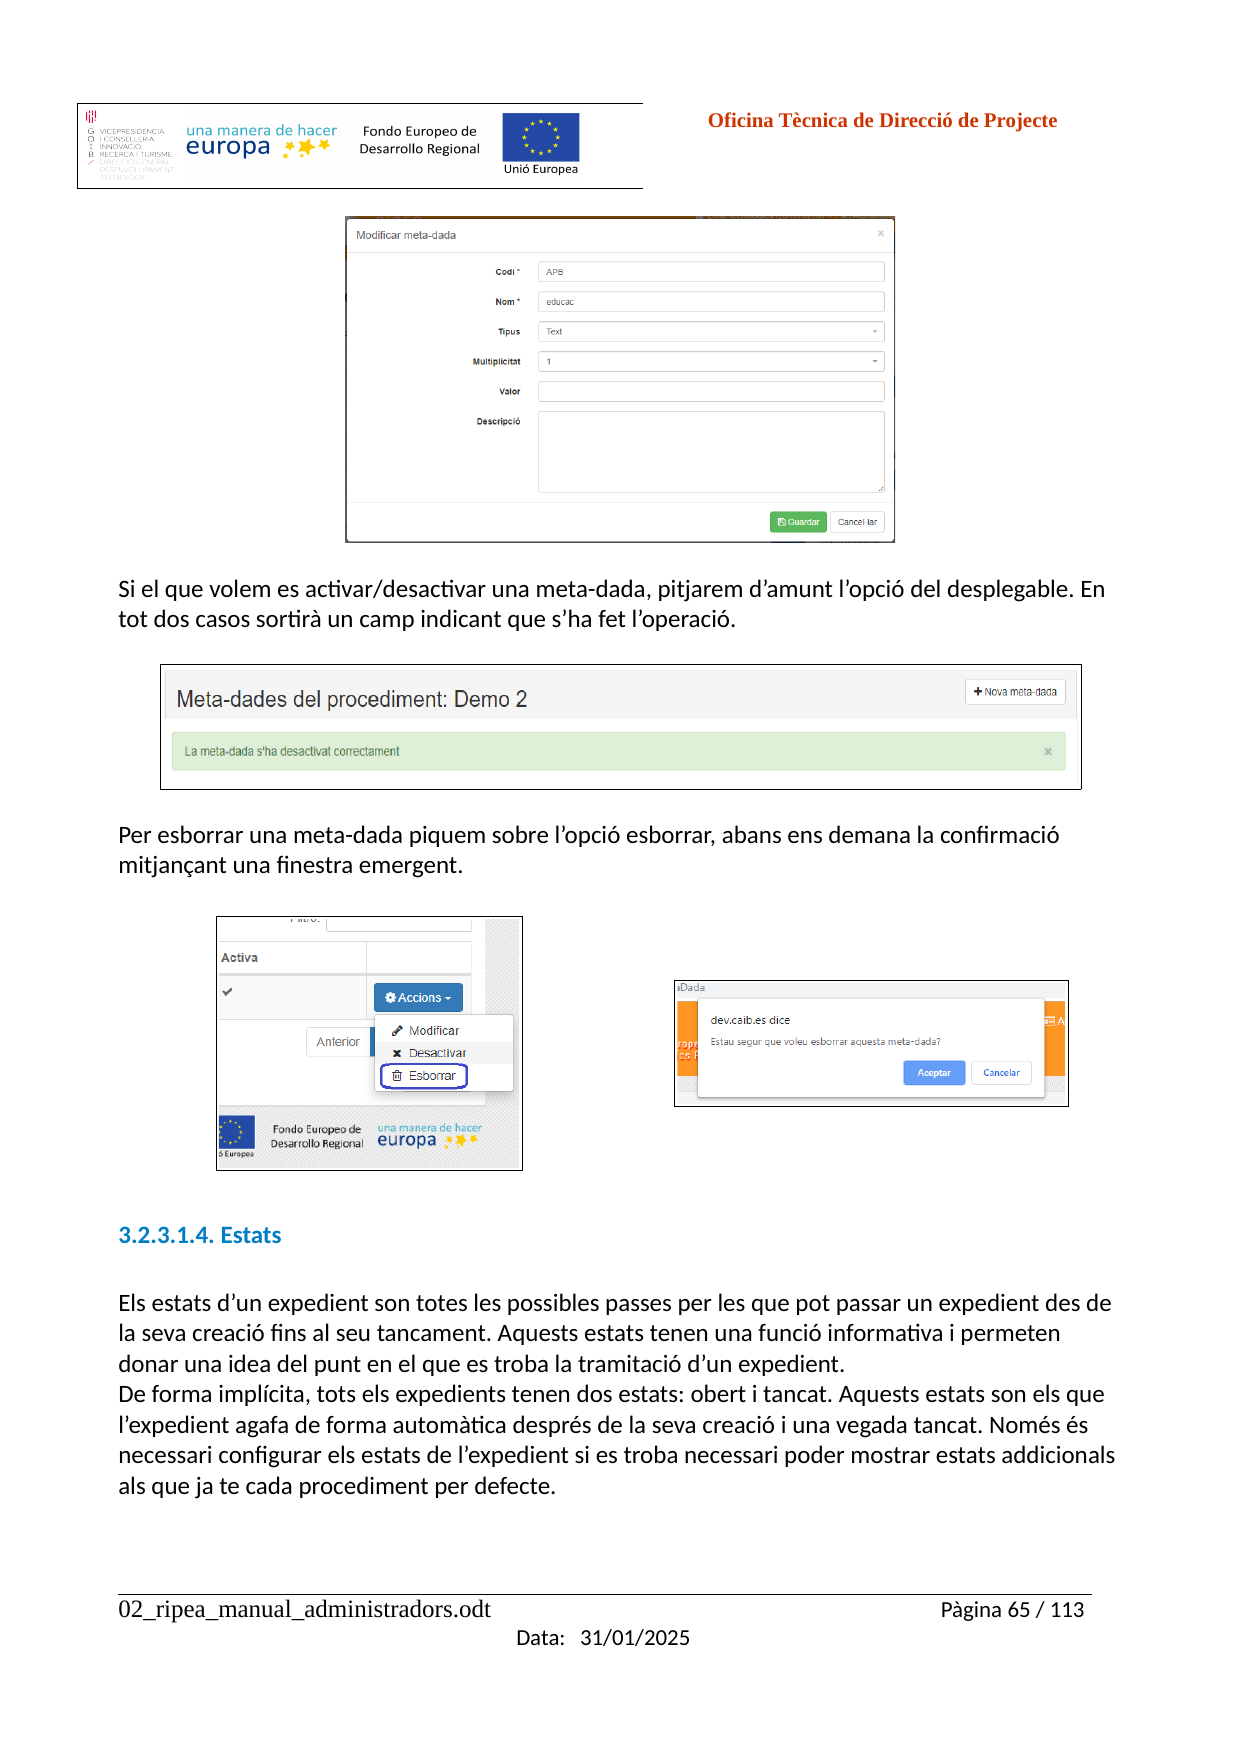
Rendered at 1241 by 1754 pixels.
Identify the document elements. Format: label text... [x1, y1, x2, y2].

text Per esborrar una meta-dada piquem sobre l’opció esborrar, abans ens demana la confirmació mitjançant una finestra emergent. [118, 819, 1122, 880]
picture [184, 108, 585, 182]
subtitle 3.2.3.1.4. Estats [118, 1219, 1122, 1250]
table_header [620, 911, 1122, 1176]
text Si el que volem es activar/desactivar una meta-dada, pitjarem d’amunt l’opció del desplegable. En tot dos casos sortirà un camp indicant que s’ha fet l’operació. [118, 573, 1122, 634]
picture [82, 108, 178, 182]
text Els estats d’un expedient son totes les possibles passes per les que pot passar un expedient des de la seva creació fins al seu tancament. Aquests estats tenen una funció informativa i permeten donar una idea del punt en el que es troba la tramitació d’un expedient. [118, 1287, 1122, 1378]
text De forma implícita, tots els expedients tenen dos estats: obert i tancat. Aquests estats son els que l’expedient agafa de forma automàtica després de la seva creació i una vegada tancat. Només és necessari configurar els estats de l’expedient si es troba necessari poder mostrar estats addicionals als que ja te cada procediment per defecte. [118, 1378, 1122, 1500]
table_header [118, 911, 620, 1176]
picture [162, 667, 1078, 786]
picture [218, 919, 520, 1168]
picture [345, 216, 896, 543]
picture [677, 983, 1065, 1104]
